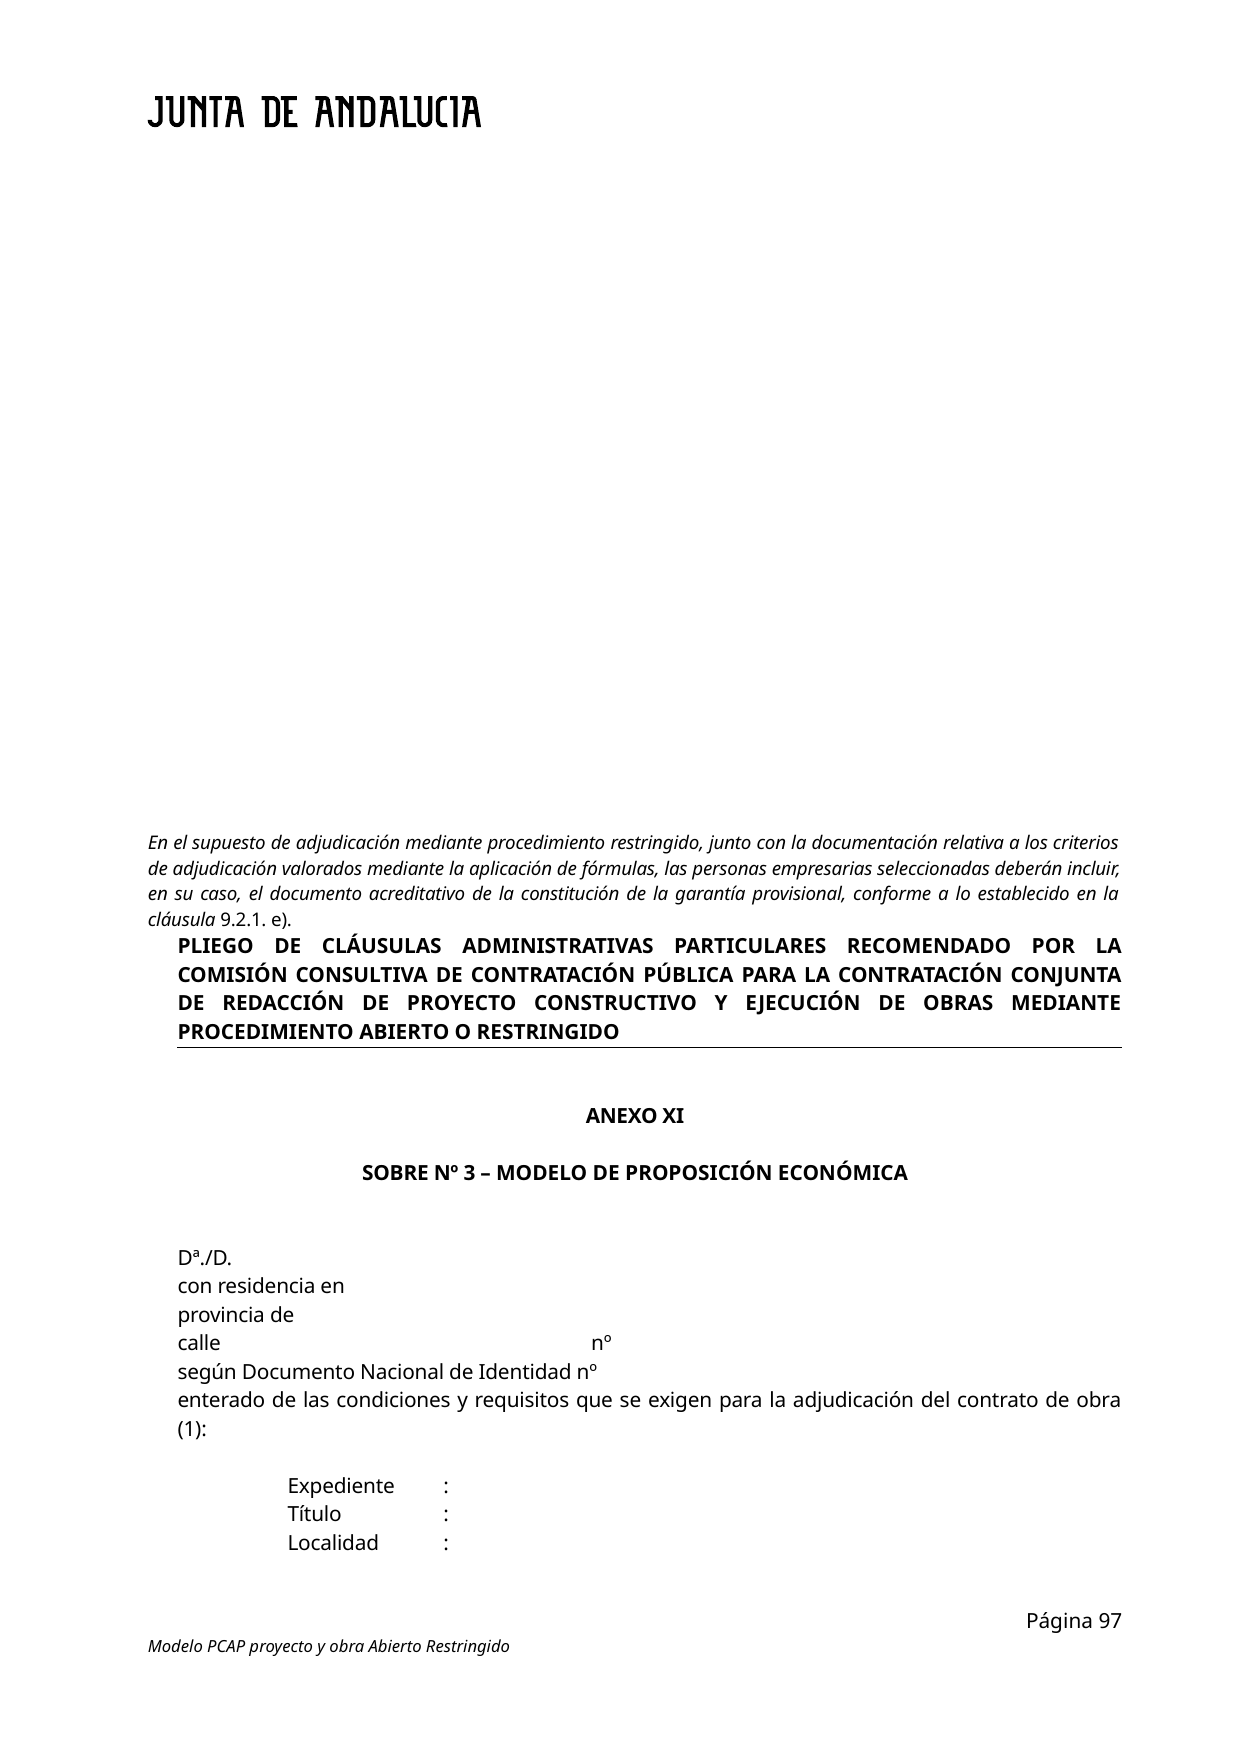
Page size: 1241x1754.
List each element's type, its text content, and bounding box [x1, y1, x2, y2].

text con residencia en [177, 1272, 1122, 1300]
text Título : [287, 1499, 1122, 1528]
text ANEXO XI [148, 1101, 1122, 1129]
text PLIEGO DE CLÁUSULAS ADMINISTRATIVAS PARTICULARES RECOMENDADO POR LA COMISIÓN CONSULTIVA DE CONTRATACIÓN PÚBLICA PARA LA CONTRATACIÓN CONJUNTA DE REDACCIÓN DE PROYECTO CONSTRUCTIVO Y EJECUCIÓN DE OBRAS MEDIANTE PROCEDIMIENTO ABIERTO O RESTRINGIDO [177, 932, 1122, 1047]
text En el supuesto de adjudicación mediante procedimiento restringido, junto con la documentación relativa a los criterios de adjudicación valorados mediante la aplicación de fórmulas, las personas empresarias seleccionadas deberán incluir, en su caso, el documento acreditativo de la constitución de la garantía provisional, conforme a lo establecido en la cláusula 9.2.1. e). [148, 829, 1122, 932]
text calle nº [177, 1328, 1122, 1357]
text según Documento Nacional de Identidad nº [177, 1357, 1122, 1385]
text enterado de las condiciones y requisitos que se exigen para la adjudicación del contrato de obra (1): [177, 1385, 1122, 1442]
text Localidad : [287, 1528, 1122, 1556]
text SOBRE Nº 3 – MODELO DE PROPOSICIÓN ECONÓMICA [148, 1158, 1122, 1186]
text provincia de [177, 1300, 1122, 1328]
text Expediente : [287, 1471, 1122, 1499]
text Dª./D. [177, 1243, 1122, 1272]
